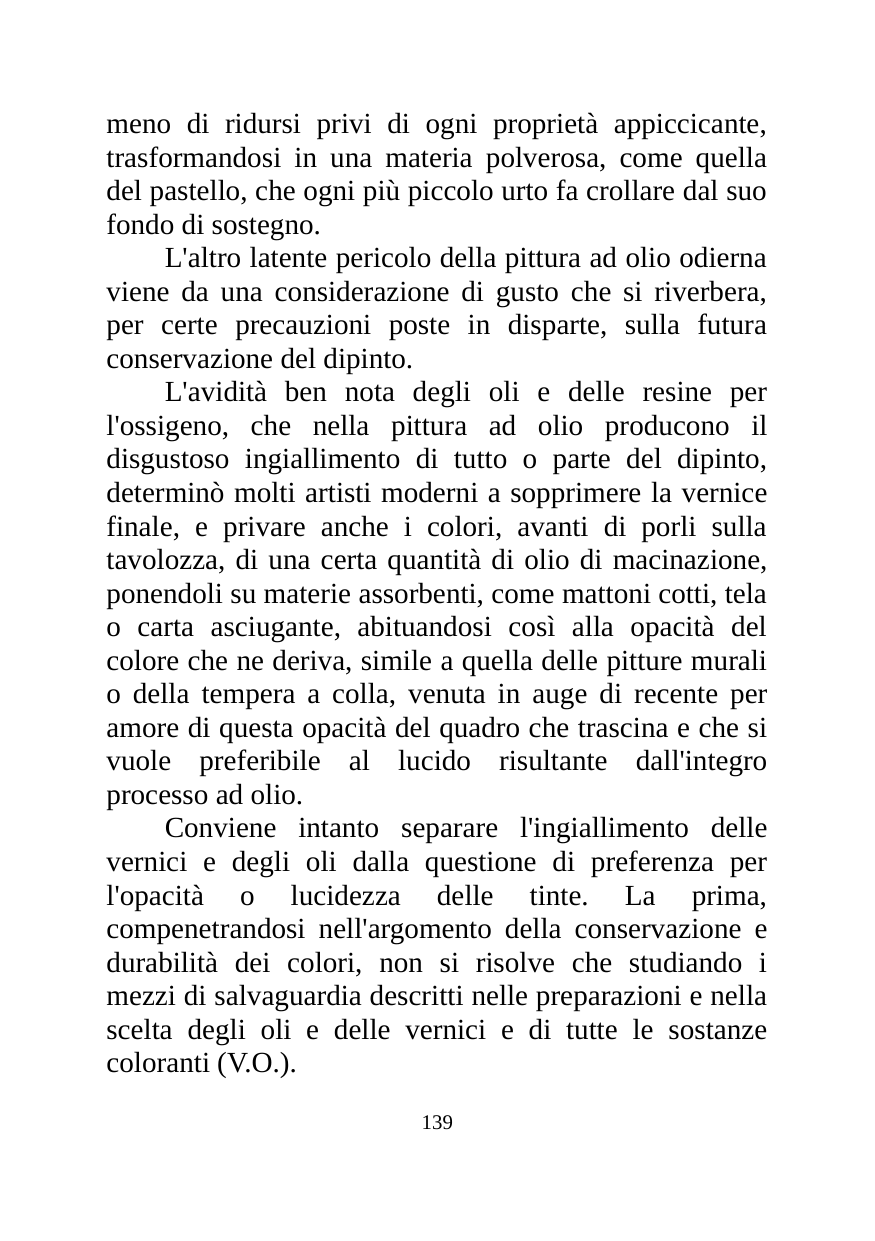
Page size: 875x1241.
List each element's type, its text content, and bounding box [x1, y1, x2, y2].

text L'altro latente pericolo della pittura ad olio odierna viene da una considerazione di gusto che si riverbera, per certe precauzioni poste in disparte, sulla futura conservazione del dipinto. [106, 240, 768, 374]
text L'avidità ben nota degli oli e delle resine per l'ossigeno, che nella pittura ad olio producono il disgustoso ingiallimento di tutto o parte del dipinto, determinò molti artisti moderni a sopprimere la vernice finale, e privare anche i colori, avanti di porli sulla tavolozza, di una certa quantità di olio di macinazione, ponendoli su materie assorbenti, come mattoni cotti, tela o carta asciugante, abituandosi così alla opacità del colore che ne deriva, simile a quella delle pitture murali o della tempera a colla, venuta in auge di recente per amore di questa opacità del quadro che trascina e che si vuole preferibile al lucido risultante dall'integro processo ad olio. [106, 374, 768, 811]
text Conviene intanto separare l'ingiallimento delle vernici e degli oli dalla questione di preferenza per l'opacità o lucidezza delle tinte. La prima, compenetrandosi nell'argomento della conservazione e durabilità dei colori, non si risolve che studiando i mezzi di salvaguardia descritti nelle preparazioni e nella scelta degli oli e delle vernici e di tutte le sostanze coloranti (V.O.). [106, 811, 768, 1079]
text meno di ridursi privi di ogni proprietà appiccicante, trasformandosi in una materia polverosa, come quella del pastello, che ogni più piccolo urto fa crollare dal suo fondo di sostegno. [106, 106, 768, 240]
